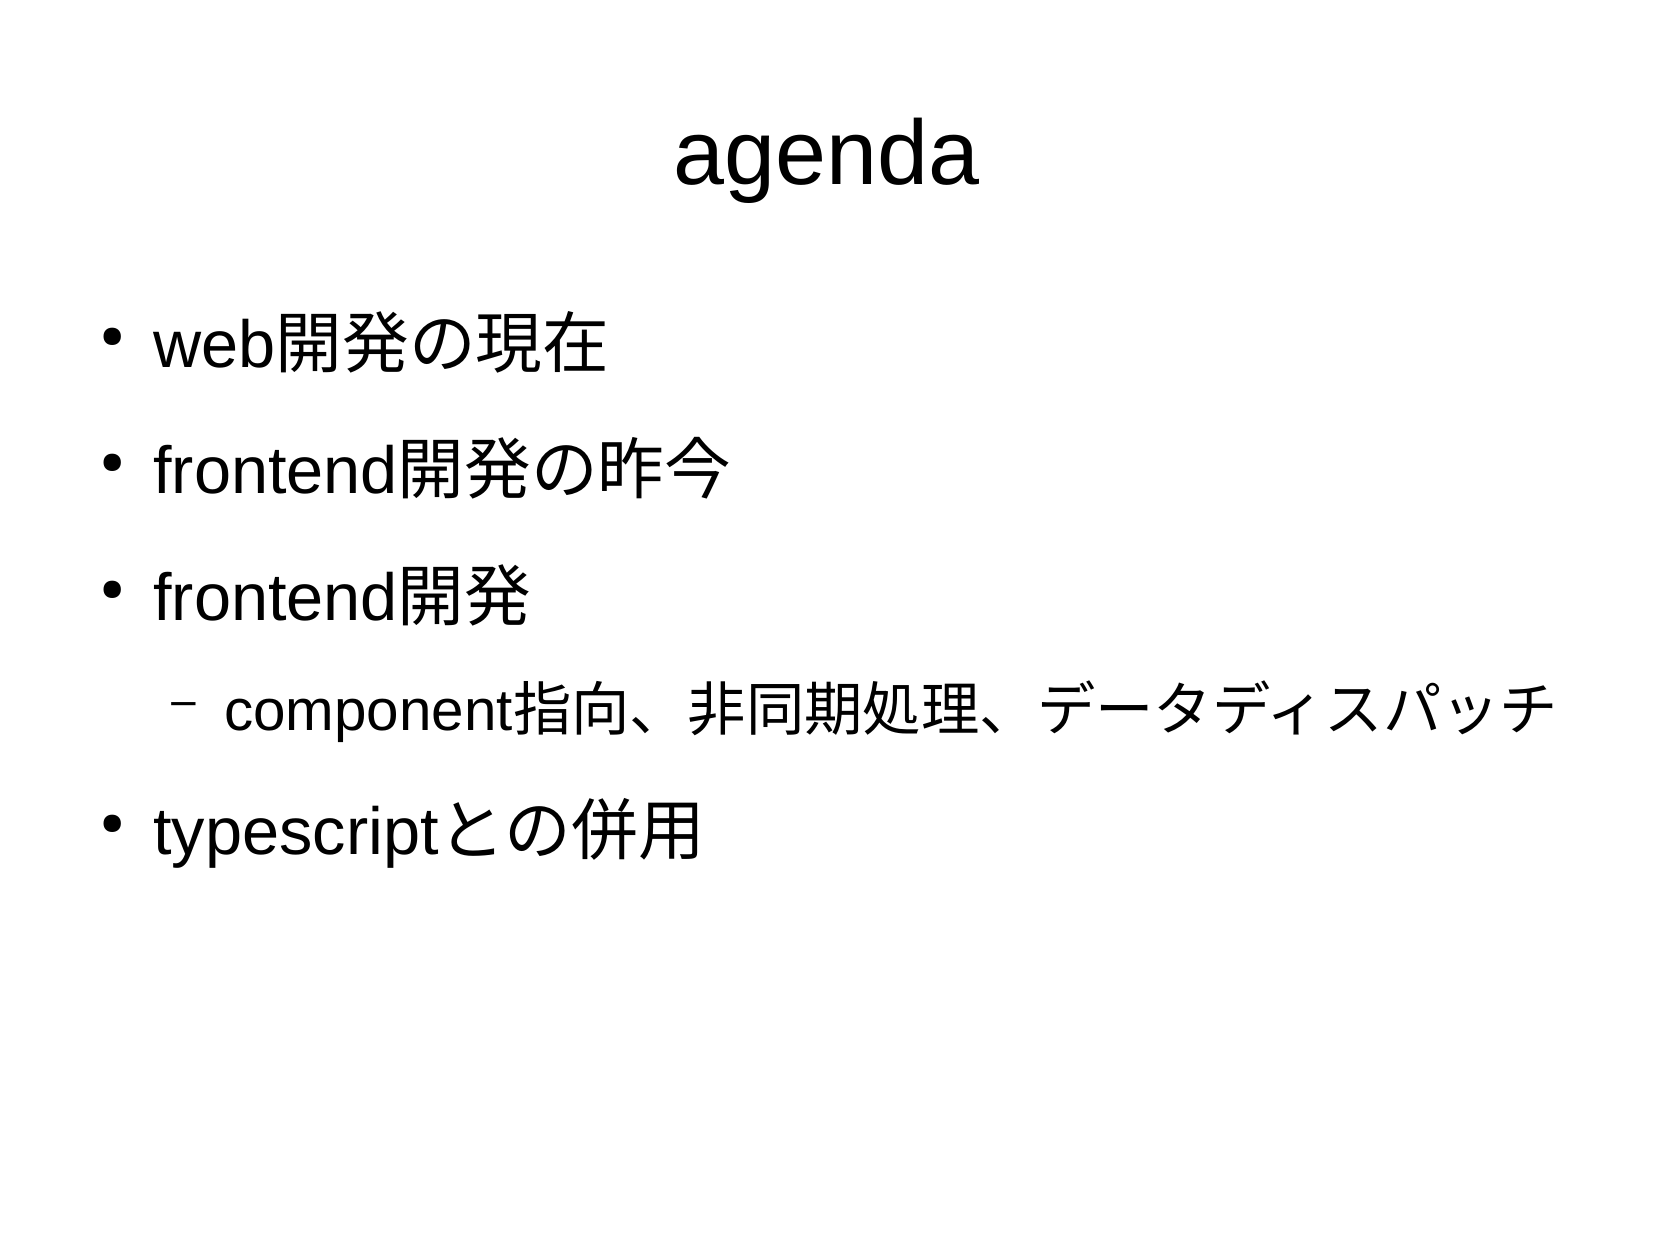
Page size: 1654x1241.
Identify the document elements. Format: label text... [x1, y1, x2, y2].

title agenda [82, 49, 1571, 257]
list web開発の現在 frontend開発の昨今 frontend開発 component指向、非同期処理、データディスパッチ typescriptとの併用 [82, 290, 1571, 1010]
